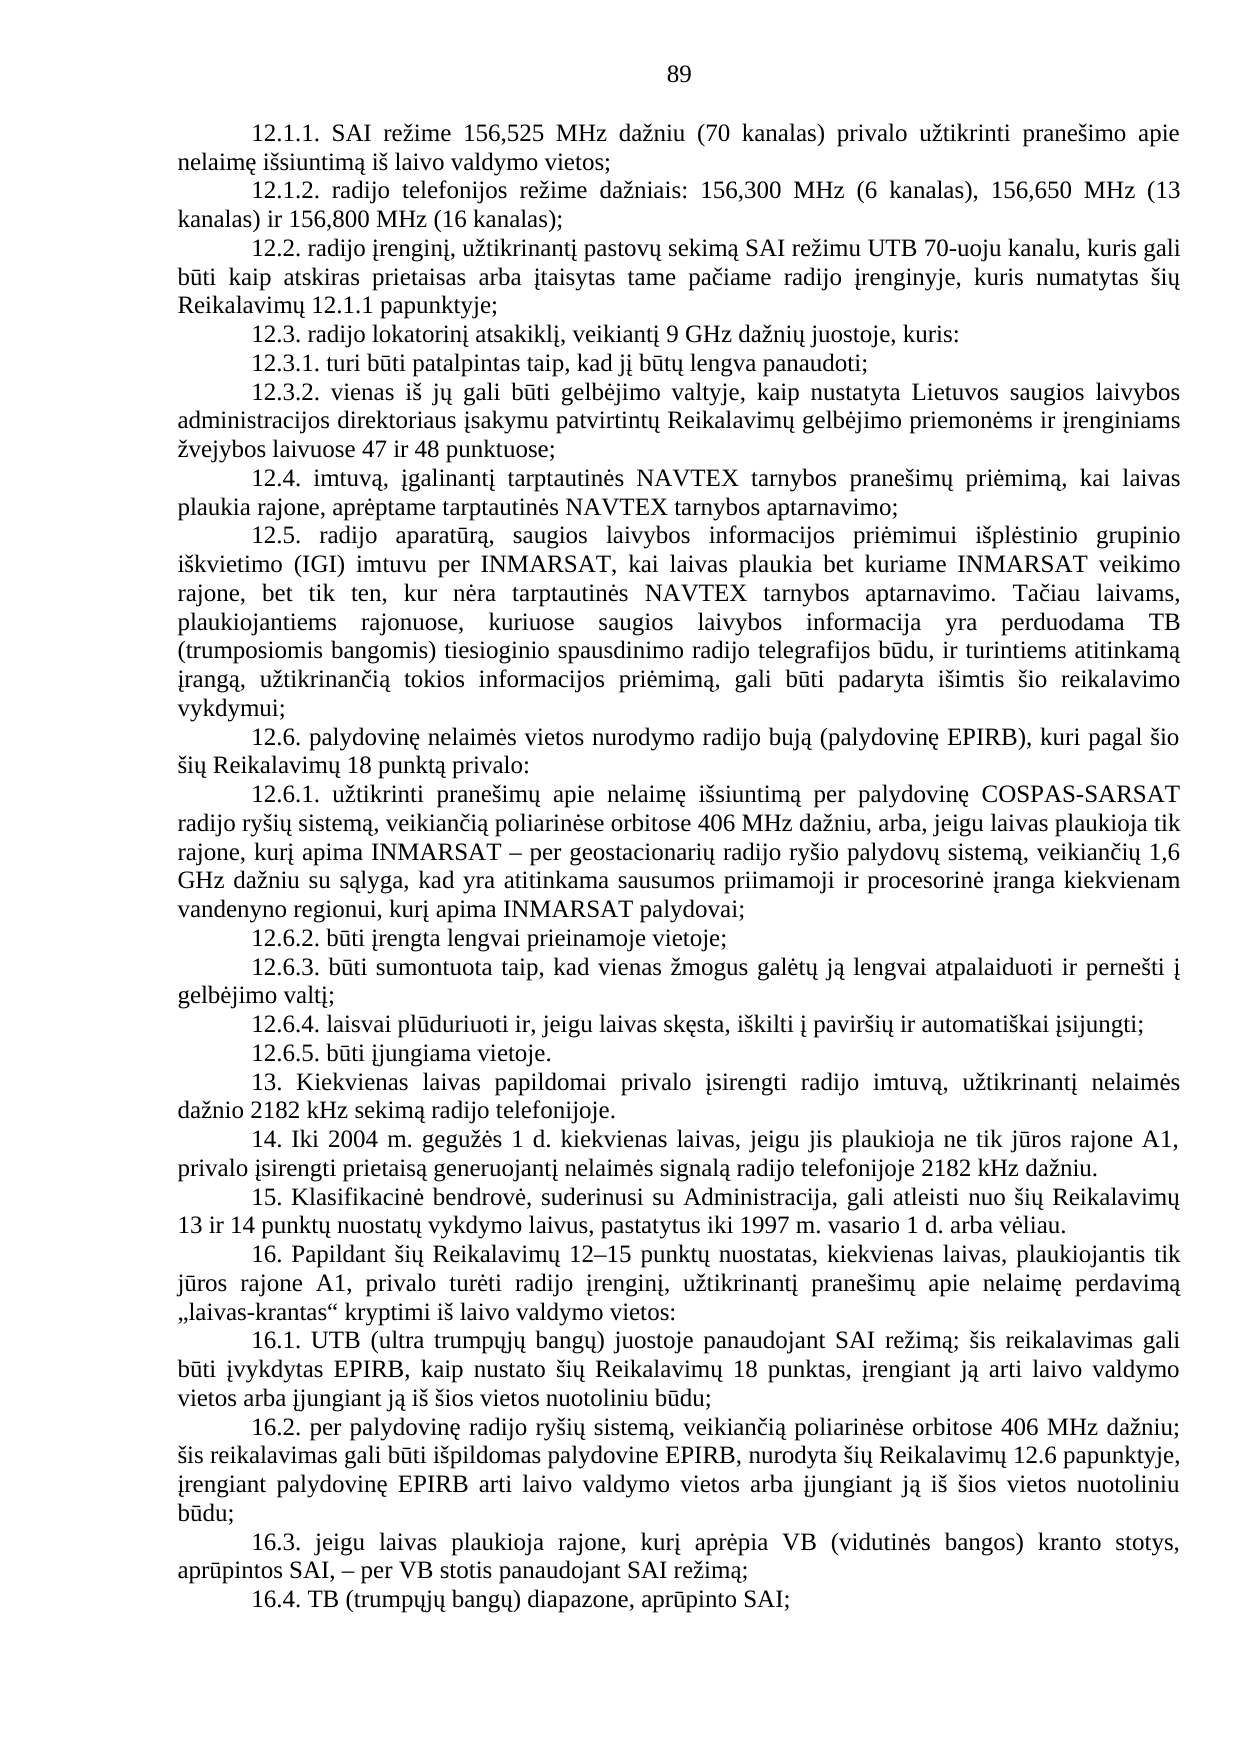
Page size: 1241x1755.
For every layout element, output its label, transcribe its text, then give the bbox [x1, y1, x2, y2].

text 12.6. palydovinę nelaimės vietos nurodymo radijo bują (palydovinę EPIRB), kuri pagal šio šių Reikalavimų 18 punktą privalo: [177, 722, 1181, 779]
text 12.6.3. būti sumontuota taip, kad vienas žmogus galėtų ją lengvai atpalaiduoti ir pernešti į gelbėjimo valtį; [177, 952, 1181, 1009]
text 12.2. radijo įrenginį, užtikrinantį pastovų sekimą SAI režimu UTB 70-uoju kanalu, kuris gali būti kaip atskiras prietaisas arba įtaisytas tame pačiame radijo įrenginyje, kuris numatytas šių Reikalavimų 12.1.1 papunktyje; [177, 233, 1181, 319]
text 12.6.1. užtikrinti pranešimų apie nelaimę išsiuntimą per palydovinę COSPAS-SARSAT radijo ryšių sistemą, veikiančią poliarinėse orbitose 406 MHz dažniu, arba, jeigu laivas plaukioja tik rajone, kurį apima INMARSAT – per geostacionarių radijo ryšio palydovų sistemą, veikiančių 1,6 GHz dažniu su sąlyga, kad yra atitinkama sausumos priimamoji ir procesorinė įranga kiekvienam vandenyno regionui, kurį apima INMARSAT palydovai; [177, 779, 1181, 923]
text 13. Kiekvienas laivas papildomai privalo įsirengti radijo imtuvą, užtikrinantį nelaimės dažnio 2182 kHz sekimą radijo telefonijoje. [177, 1067, 1181, 1124]
text 16.2. per palydovinę radijo ryšių sistemą, veikiančią poliarinėse orbitose 406 MHz dažniu; šis reikalavimas gali būti išpildomas palydovine EPIRB, nurodyta šių Reikalavimų 12.6 papunktyje, įrengiant palydovinę EPIRB arti laivo valdymo vietos arba įjungiant ją iš šios vietos nuotoliniu būdu; [177, 1412, 1181, 1527]
text 12.6.4. laisvai plūduriuoti ir, jeigu laivas skęsta, iškilti į paviršių ir automatiškai įsijungti; [177, 1009, 1181, 1038]
text 12.3.1. turi būti patalpintas taip, kad jį būtų lengva panaudoti; [177, 348, 1181, 377]
text 12.5. radijo aparatūrą, saugios laivybos informacijos priėmimui išplėstinio grupinio iškvietimo (IGI) imtuvu per INMARSAT, kai laivas plaukia bet kuriame INMARSAT veikimo rajone, bet tik ten, kur nėra tarptautinės NAVTEX tarnybos aptarnavimo. Tačiau laivams, plaukiojantiems rajonuose, kuriuose saugios laivybos informacija yra perduodama TB (trumposiomis bangomis) tiesioginio spausdinimo radijo telegrafijos būdu, ir turintiems atitinkamą įrangą, užtikrinančią tokios informacijos priėmimą, gali būti padaryta išimtis šio reikalavimo vykdymui; [177, 521, 1181, 722]
text 12.1.2. radijo telefonijos režime dažniais: 156,300 MHz (6 kanalas), 156,650 MHz (13 kanalas) ir 156,800 MHz (16 kanalas); [177, 176, 1181, 233]
text 16.1. UTB (ultra trumpųjų bangų) juostoje panaudojant SAI režimą; šis reikalavimas gali būti įvykdytas EPIRB, kaip nustato šių Reikalavimų 18 punktas, įrengiant ją arti laivo valdymo vietos arba įjungiant ją iš šios vietos nuotoliniu būdu; [177, 1326, 1181, 1412]
text 14. Iki 2004 m. gegužės 1 d. kiekvienas laivas, jeigu jis plaukioja ne tik jūros rajone A1, privalo įsirengti prietaisą generuojantį nelaimės signalą radijo telefonijoje 2182 kHz dažniu. [177, 1124, 1181, 1182]
text 12.1.1. SAI režime 156,525 MHz dažniu (70 kanalas) privalo užtikrinti pranešimo apie nelaimę išsiuntimą iš laivo valdymo vietos; [177, 118, 1181, 176]
text 16.3. jeigu laivas plaukioja rajone, kurį aprėpia VB (vidutinės bangos) kranto stotys, aprūpintos SAI, – per VB stotis panaudojant SAI režimą; [177, 1527, 1181, 1584]
text 16. Papildant šių Reikalavimų 12–15 punktų nuostatas, kiekvienas laivas, plaukiojantis tik jūros rajone A1, privalo turėti radijo įrenginį, užtikrinantį pranešimų apie nelaimę perdavimą „laivas-krantas“ kryptimi iš laivo valdymo vietos: [177, 1239, 1181, 1326]
text 15. Klasifikacinė bendrovė, suderinusi su Administracija, gali atleisti nuo šių Reikalavimų 13 ir 14 punktų nuostatų vykdymo laivus, pastatytus iki 1997 m. vasario 1 d. arba vėliau. [177, 1182, 1181, 1239]
text 12.6.2. būti įrengta lengvai prieinamoje vietoje; [177, 923, 1181, 952]
text 12.6.5. būti įjungiama vietoje. [177, 1038, 1181, 1067]
text 12.3.2. vienas iš jų gali būti gelbėjimo valtyje, kaip nustatyta Lietuvos saugios laivybos administracijos direktoriaus įsakymu patvirtintų Reikalavimų gelbėjimo priemonėms ir įrenginiams žvejybos laivuose 47 ir 48 punktuose; [177, 377, 1181, 463]
text 12.3. radijo lokatorinį atsakiklį, veikiantį 9 GHz dažnių juostoje, kuris: [177, 319, 1181, 348]
text 12.4. imtuvą, įgalinantį tarptautinės NAVTEX tarnybos pranešimų priėmimą, kai laivas plaukia rajone, aprėptame tarptautinės NAVTEX tarnybos aptarnavimo; [177, 463, 1181, 521]
text 16.4. TB (trumpųjų bangų) diapazone, aprūpinto SAI; [177, 1584, 1181, 1613]
